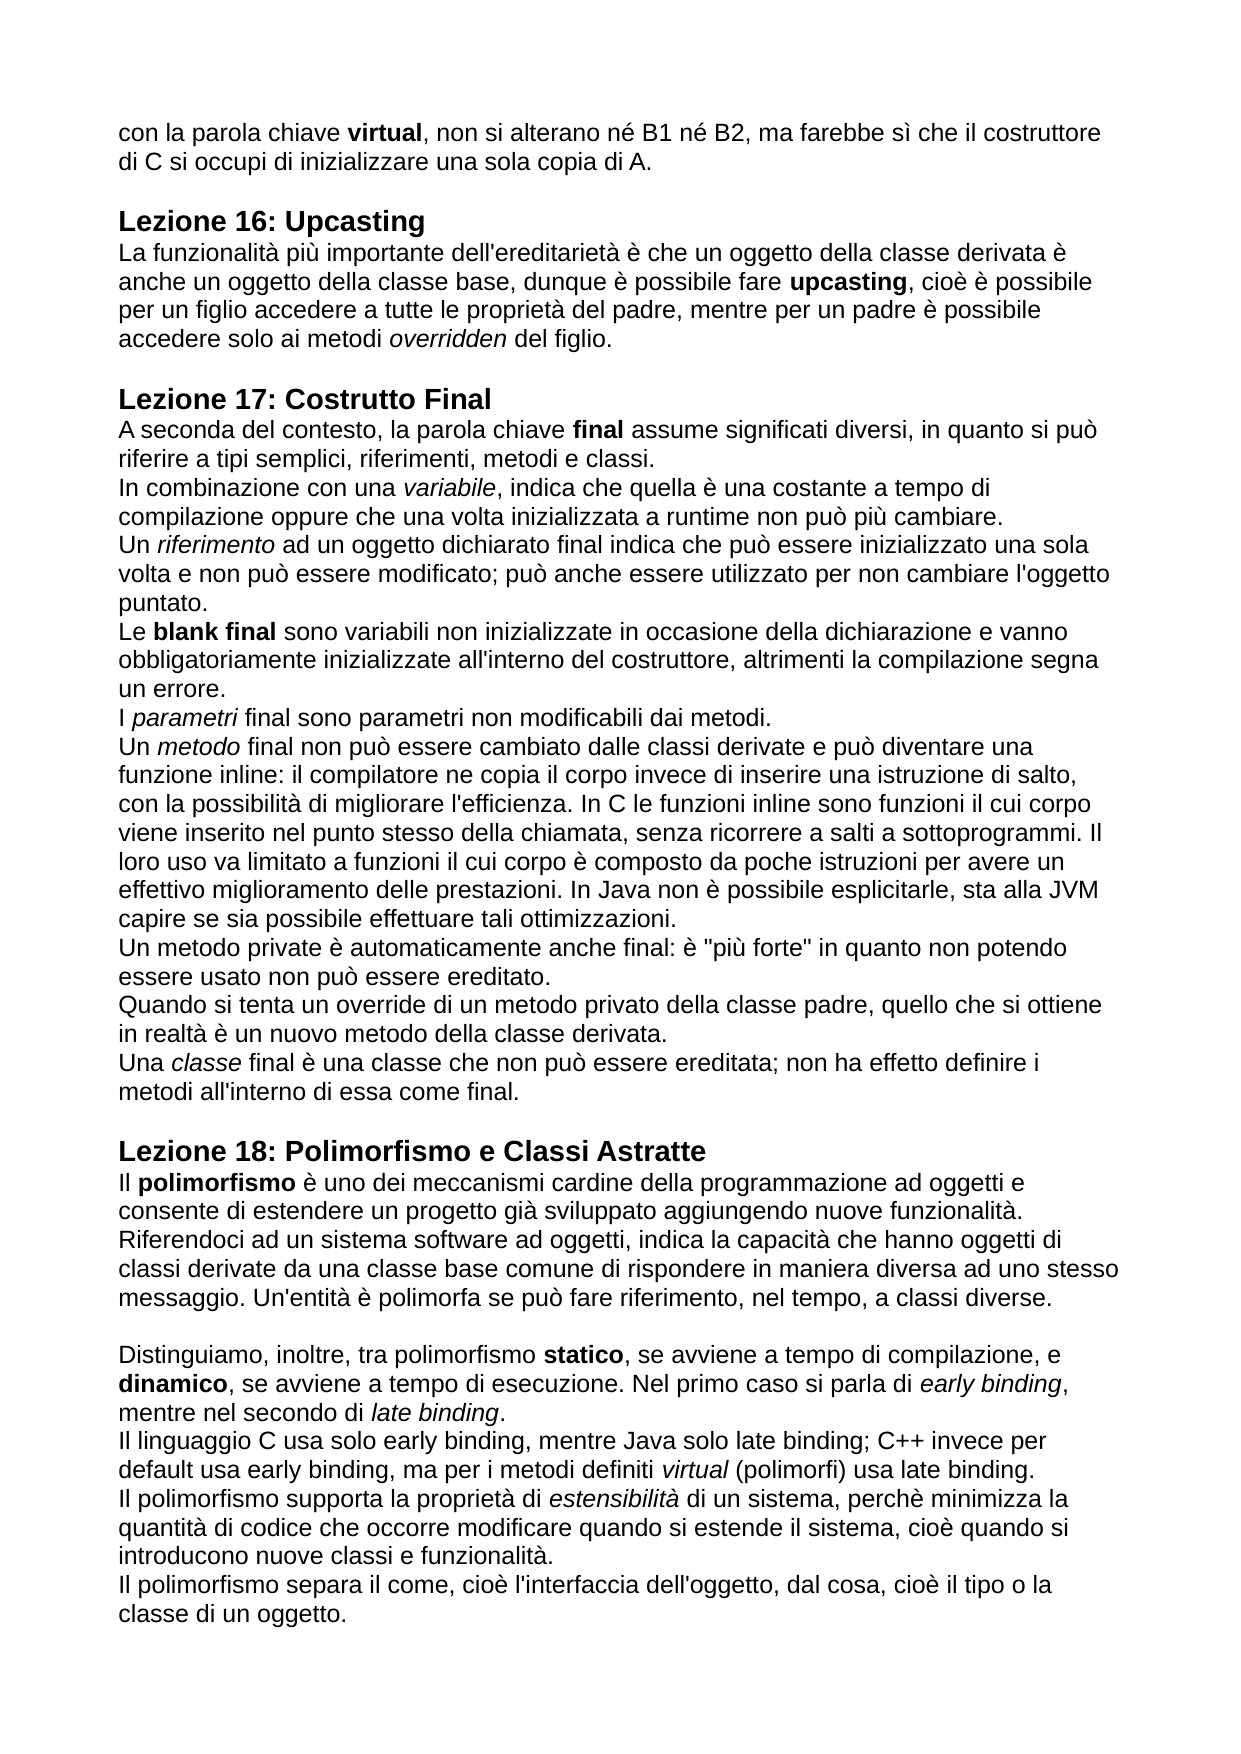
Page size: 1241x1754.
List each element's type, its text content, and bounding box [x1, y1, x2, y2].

text Il linguaggio C usa solo early binding, mentre Java solo late binding; C++ invece per default usa early binding, ma per i metodi definiti virtual (polimorfi) usa late binding. [118, 1426, 1122, 1484]
text Lezione 16: Upcasting [118, 204, 1122, 238]
text Lezione 18: Polimorfismo e Classi Astratte [118, 1134, 1122, 1167]
text Le blank final sono variabili non inizializzate in occasione della dichiarazione e vanno obbligatoriamente inizializzate all'interno del costruttore, altrimenti la compilazione segna un errore. [118, 616, 1122, 703]
text Un metodo final non può essere cambiato dalle classi derivate e può diventare una funzione inline: il compilatore ne copia il corpo invece di inserire una istruzione di salto, con la possibilità di migliorare l'efficienza. In C le funzioni inline sono funzioni il cui corpo viene inserito nel punto stesso della chiamata, senza ricorrere a salti a sottoprogrammi. Il loro uso va limitato a funzioni il cui corpo è composto da poche istruzioni per avere un effettivo miglioramento delle prestazioni. In Java non è possibile esplicitarle, sta alla JVM capire se sia possibile effettuare tali ottimizzazioni. [118, 731, 1122, 933]
text I parametri final sono parametri non modificabili dai metodi. [118, 703, 1122, 731]
text Una classe final è una classe che non può essere ereditata; non ha effetto definire i metodi all'interno di essa come final. [118, 1048, 1122, 1105]
text con la parola chiave virtual, non si alterano né B1 né B2, ma farebbe sì che il costruttore di C si occupi di inizializzare una sola copia di A. [118, 118, 1122, 176]
text Distinguiamo, inoltre, tra polimorfismo statico, se avviene a tempo di compilazione, e dinamico, se avviene a tempo di esecuzione. Nel primo caso si parla di early binding, mentre nel secondo di late binding. [118, 1340, 1122, 1426]
text In combinazione con una variabile, indica che quella è una costante a tempo di compilazione oppure che una volta inizializzata a runtime non può più cambiare. [118, 473, 1122, 530]
text A seconda del contesto, la parola chiave final assume significati diversi, in quanto si può riferire a tipi semplici, riferimenti, metodi e classi. [118, 415, 1122, 473]
text Lezione 17: Costrutto Final [118, 382, 1122, 415]
text Quando si tenta un override di un metodo privato della classe padre, quello che si ottiene in realtà è un nuovo metodo della classe derivata. [118, 990, 1122, 1048]
text Un riferimento ad un oggetto dichiarato final indica che può essere inizializzato una sola volta e non può essere modificato; può anche essere utilizzato per non cambiare l'oggetto puntato. [118, 530, 1122, 616]
text La funzionalità più importante dell'ereditarietà è che un oggetto della classe derivata è anche un oggetto della classe base, dunque è possibile fare upcasting, cioè è possibile per un figlio accedere a tutte le proprietà del padre, mentre per un padre è possibile accedere solo ai metodi overridden del figlio. [118, 238, 1122, 353]
text Il polimorfismo supporta la proprietà di estensibilità di un sistema, perchè minimizza la quantità di codice che occorre modificare quando si estende il sistema, cioè quando si introducono nuove classi e funzionalità. [118, 1484, 1122, 1570]
text Un metodo private è automaticamente anche final: è "più forte" in quanto non potendo essere usato non può essere ereditato. [118, 933, 1122, 990]
text Il polimorfismo è uno dei meccanismi cardine della programmazione ad oggetti e consente di estendere un progetto già sviluppato aggiungendo nuove funzionalità. Riferendoci ad un sistema software ad oggetti, indica la capacità che hanno oggetti di classi derivate da una classe base comune di rispondere in maniera diversa ad uno stesso messaggio. Un'entità è polimorfa se può fare riferimento, nel tempo, a classi diverse. [118, 1167, 1122, 1311]
text Il polimorfismo separa il come, cioè l'interfaccia dell'oggetto, dal cosa, cioè il tipo o la classe di un oggetto. [118, 1570, 1122, 1627]
